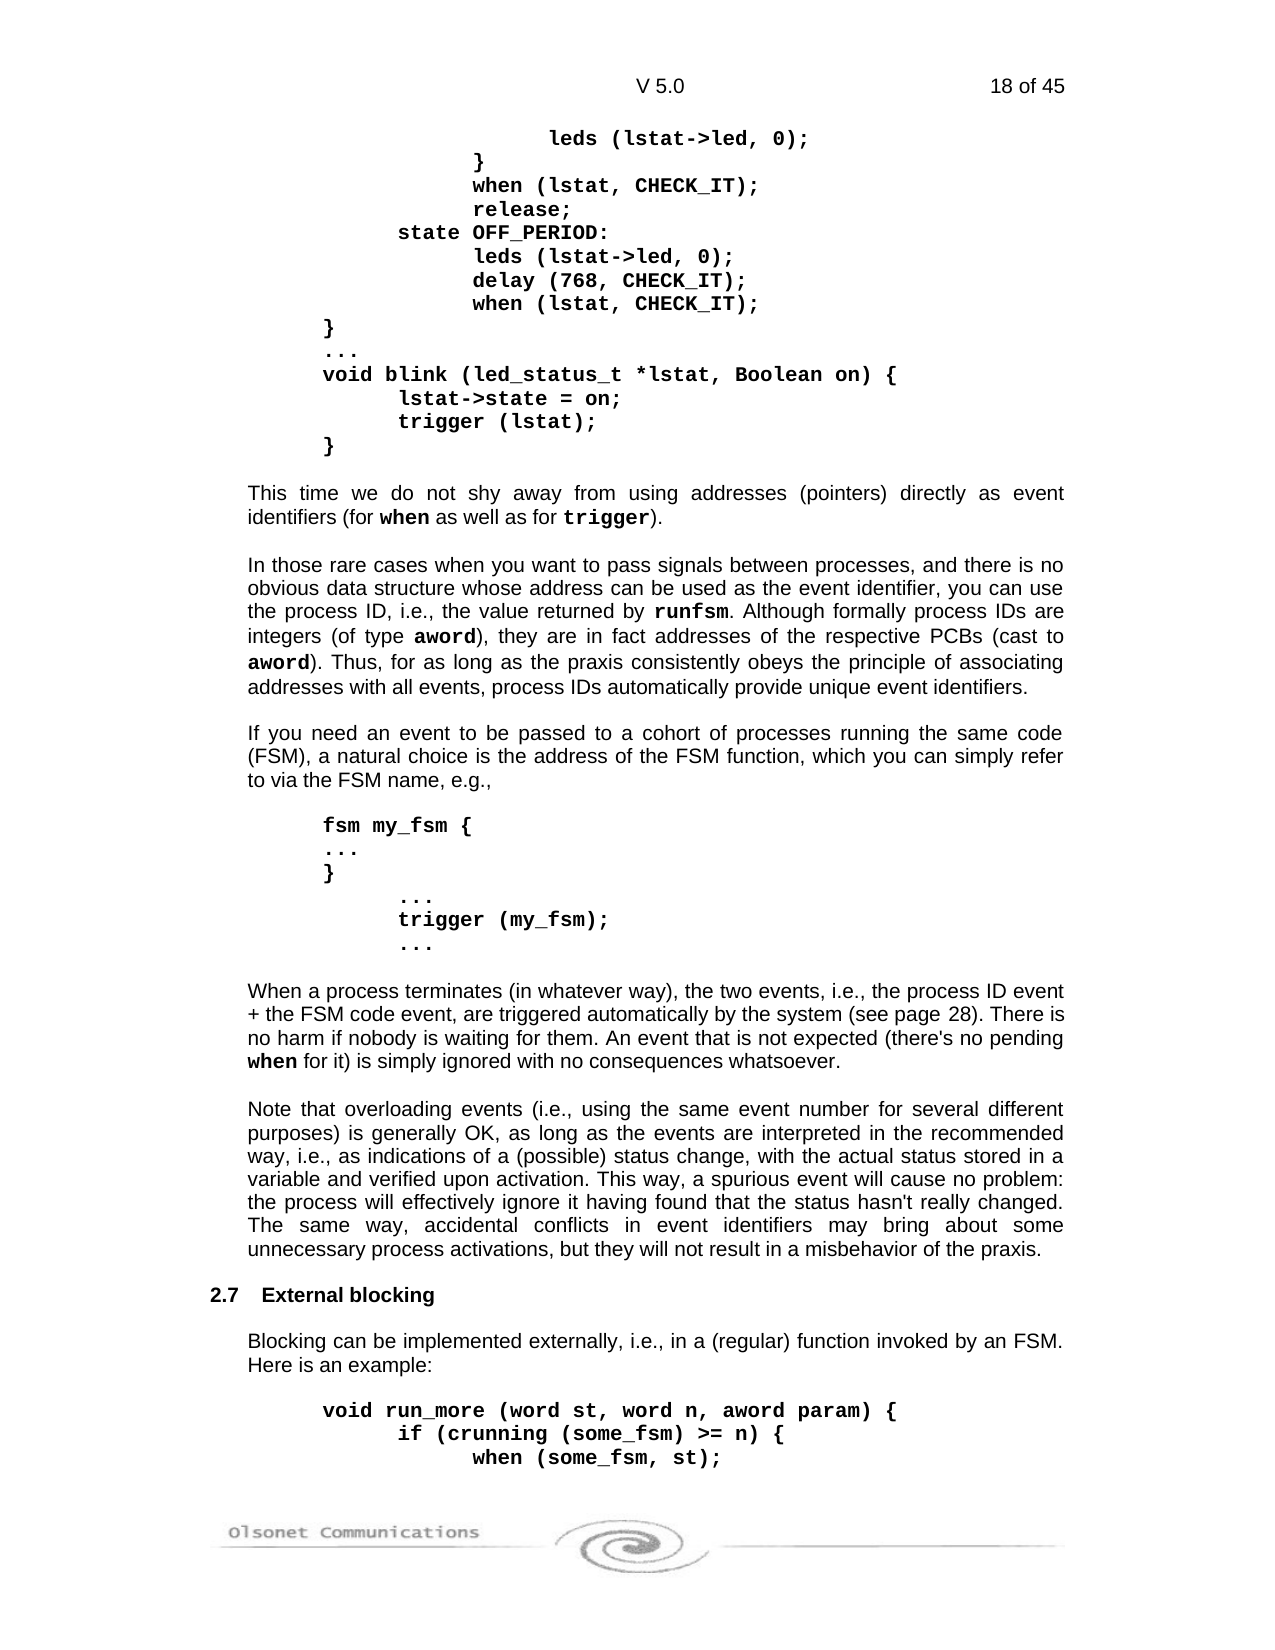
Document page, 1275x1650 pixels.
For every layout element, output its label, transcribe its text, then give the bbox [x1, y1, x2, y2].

text trigger (lstat); [247, 411, 1065, 435]
text void blink (led_status_t *lstat, Boolean on) { [247, 364, 1065, 388]
text delay (768, CHECK_IT); [247, 269, 1065, 293]
text when (some_fsm, st); [247, 1447, 1065, 1471]
text If you need an event to be passed to a cohort of processes running the same code (FSM), a natural choice is the address of the FSM function, which you can simply refer to via the FSM name, e.g., [247, 722, 1065, 791]
text Note that overloading events (i.e., using the same event number for several different purposes) is generally OK, as long as the events are interpreted in the recommended way, i.e., as indications of a (possible) status change, with the actual status stored in a variable and verified upon activation. This way, a spurious event will cause no problem: the process will effectively ignore it having found that the status hasn't really changed. The same way, accidental conflicts in event identifiers may bring about some unnecessary process activations, but they will not result in a misbehavior of the praxis. [247, 1098, 1065, 1260]
text This time we do not shy away from using addresses (pointers) directly as event identifiers (for when as well as for trigger). [247, 482, 1065, 530]
text leds (lstat->led, 0); [247, 246, 1065, 269]
text fsm my_fsm { [247, 815, 1065, 838]
text lstat->state = on; [247, 388, 1065, 411]
text trigger (my_fsm); [247, 909, 1065, 933]
text } [247, 317, 1065, 341]
text When a process terminates (in whatever way), the two events, i.e., the process ID event + the FSM code event, are triggered automatically by the system (see page 28). There is no harm if nobody is waiting for them. An event that is not expected (there's no pending when for it) is simply ignored with no consequences whatsoever. [247, 980, 1065, 1074]
picture [210, 1504, 1065, 1596]
subtitle External blocking [210, 1284, 1065, 1307]
text when (lstat, CHECK_IT); [247, 293, 1065, 317]
text void run_more (word st, word n, aword param) { [247, 1400, 1065, 1423]
text leds (lstat->led, 0); [247, 128, 1065, 151]
text when (lstat, CHECK_IT); [247, 175, 1065, 199]
text state OFF_PERIOD: [247, 222, 1065, 246]
text } [247, 151, 1065, 175]
text if (crunning (some_fsm) >= n) { [247, 1423, 1065, 1447]
text In those rare cases when you want to pass signals between processes, and there is no obvious data structure whose address can be used as the event identifier, you can use the process ID, i.e., the value returned by runfsm. Although formally process IDs are integers (of type aword), they are in fact addresses of the respective PCBs (cast to aword). Thus, for as long as the praxis consistently obeys the principle of associating addresses with all events, process IDs automatically provide unique event identifiers. [247, 553, 1065, 698]
text } [247, 435, 1065, 459]
text ... [247, 838, 1065, 862]
text ... [247, 341, 1065, 364]
text Blocking can be implemented externally, i.e., in a (regular) function invoked by an FSM. Here is an example: [247, 1330, 1065, 1377]
text ... [247, 886, 1065, 909]
text ... [247, 933, 1065, 957]
text release; [247, 199, 1065, 222]
text } [247, 862, 1065, 886]
